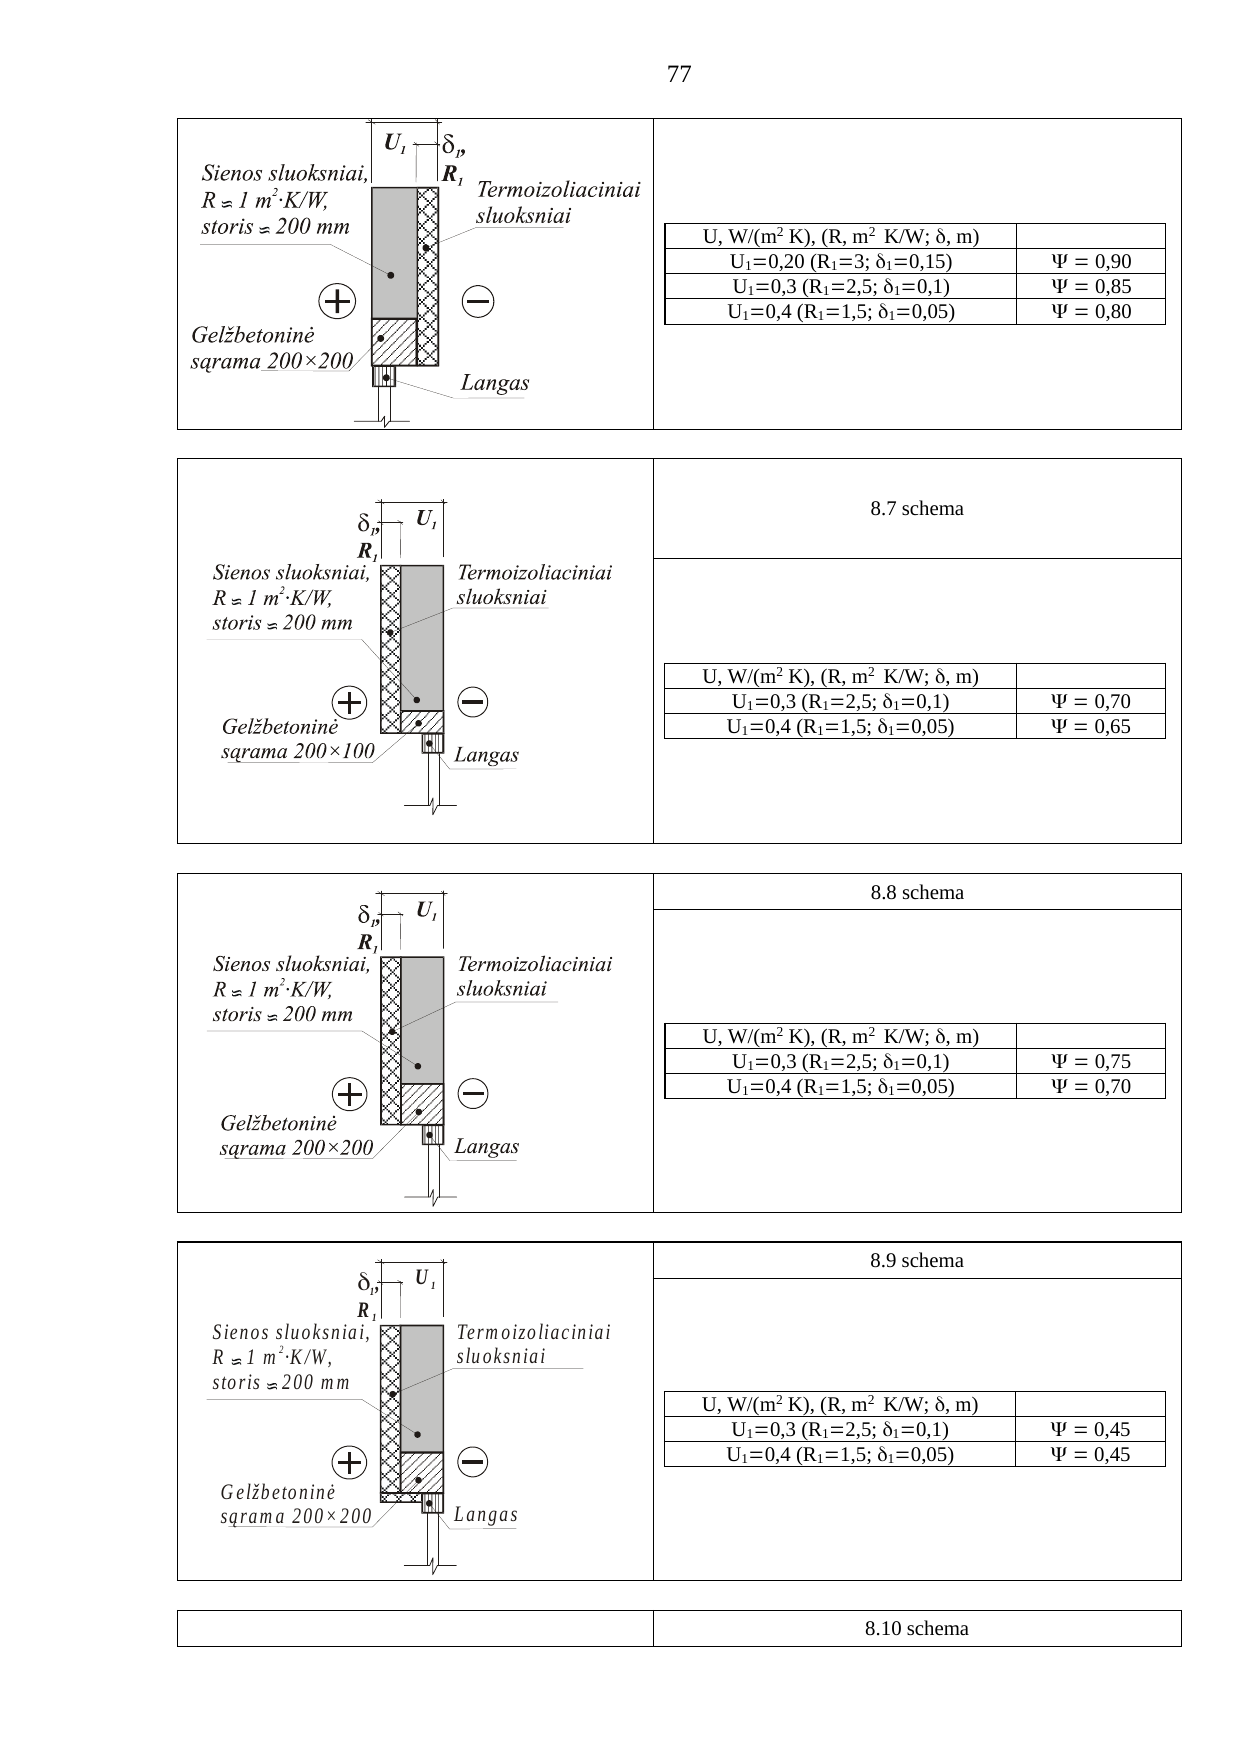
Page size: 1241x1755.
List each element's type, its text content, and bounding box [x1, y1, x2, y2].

table_cell U1=0,4 (R1=1,5; d1=0,05) [665, 1442, 1015, 1466]
table_header 8.8 schema [654, 874, 1181, 909]
table_header U, W/(m2 K), (R, m2 K/W; d, m) [666, 224, 1016, 248]
table_header U, W/(m2 K), (R, m2 K/W; d, m) [665, 664, 1016, 688]
table_cell U1=0,3 (R1=2,5; d1=0,1) [665, 1417, 1015, 1441]
table_cell U1=0,3 (R1=2,5; d1=0,1) [665, 689, 1016, 713]
table_cell [654, 1279, 1181, 1580]
table_cell [654, 910, 1181, 1212]
table_header [178, 1611, 653, 1646]
table_header [379, 388, 390, 424]
table_header 8.10 schema [654, 1611, 1181, 1646]
table_cell Y = 0,70 [1017, 1074, 1165, 1098]
table_cell Y = 0,65 [1017, 714, 1165, 738]
table_header [1016, 1392, 1165, 1416]
table_header U, W/(m2 K), (R, m2 K/W; d, m) [665, 1392, 1015, 1416]
table_cell [654, 559, 1181, 843]
table_header 8.9 schema [654, 1243, 1181, 1277]
table_header U, W/(m2 K), (R, m2 K/W; d, m) [666, 1024, 1016, 1048]
table_cell Y = 0,45 [1016, 1442, 1165, 1466]
table_cell Y = 0,85 [1017, 274, 1165, 298]
table_header [1017, 1024, 1165, 1048]
table_cell Y = 0,70 [1017, 689, 1165, 713]
table_header [178, 119, 653, 428]
table_cell U1=0,4 (R1=1,5; d1=0,05) [666, 1074, 1016, 1098]
table_header [178, 1243, 653, 1580]
table_header [178, 874, 653, 1212]
table_cell Y = 0,90 [1017, 249, 1165, 273]
table_header [1017, 664, 1165, 688]
table_cell [654, 119, 1181, 428]
table_cell U1=0,3 (R1=2,5; d1=0,1) [666, 1049, 1016, 1073]
table_cell U1=0,4 (R1=1,5; d1=0,05) [666, 299, 1016, 323]
table_cell Y = 0,45 [1016, 1417, 1165, 1441]
table_header [178, 459, 653, 843]
table_cell U1=0,20 (R1=3; d1=0,15) [666, 249, 1016, 273]
table_header 8.7 schema [654, 459, 1181, 557]
table_header [1017, 224, 1165, 248]
table_cell U1=0,3 (R1=2,5; d1=0,1) [666, 274, 1016, 298]
table_cell Y = 0,75 [1017, 1049, 1165, 1073]
table_cell U1=0,4 (R1=1,5; d1=0,05) [665, 714, 1016, 738]
table_cell Y = 0,80 [1017, 299, 1165, 323]
